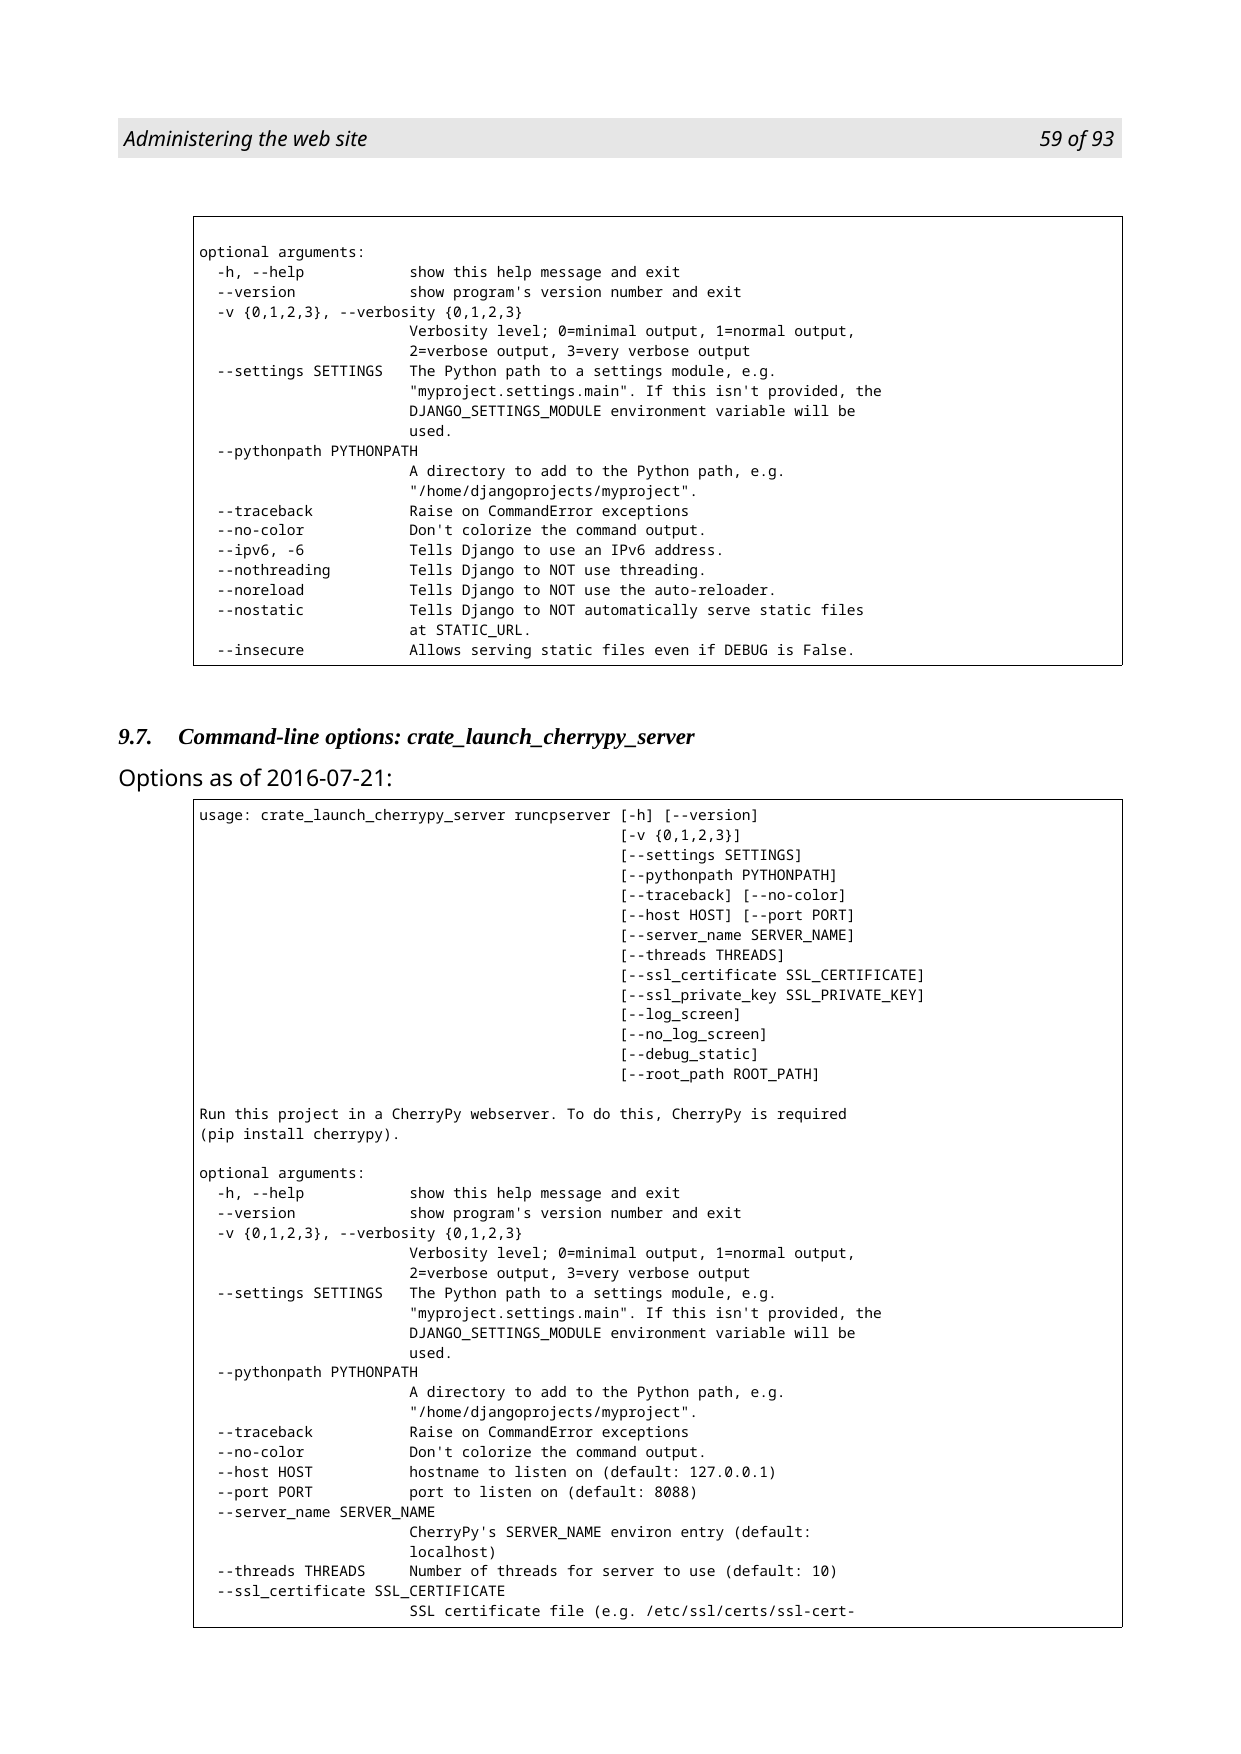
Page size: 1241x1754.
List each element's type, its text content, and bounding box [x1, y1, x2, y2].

table_header optional arguments: -h, --help show this help message and exit --version show program's version number and exit -v {0,1,2,3}, --verbosity {0,1,2,3} Verbosity level; 0=minimal output, 1=normal output, 2=verbose output, 3=very verbose output --settings SETTINGS The Python path to a settings module, e.g. "myproject.settings.main". If this isn't provided, the DJANGO_SETTINGS_MODULE environment variable will be used. --pythonpath PYTHONPATH A directory to add to the Python path, e.g. "/home/djangoprojects/myproject". --traceback Raise on CommandError exceptions --no-color Don't colorize the command output. --ipv6, -6 Tells Django to use an IPv6 address. --nothreading Tells Django to NOT use threading. --noreload Tells Django to NOT use the auto-reloader. --nostatic Tells Django to NOT automatically serve static files at STATIC_URL. --insecure Allows serving static files even if DEBUG is False. [194, 217, 1122, 665]
text Options as of 2016-07-21: [118, 762, 1122, 793]
table_header usage: crate_launch_cherrypy_server runcpserver [-h] [--version] [-v {0,1,2,3}] [--settings SETTINGS] [--pythonpath PYTHONPATH] [--traceback] [--no-color] [--host HOST] [--port PORT] [--server_name SERVER_NAME] [--threads THREADS] [--ssl_certificate SSL_CERTIFICATE] [--ssl_private_key SSL_PRIVATE_KEY] [--log_screen] [--no_log_screen] [--debug_static] [--root_path ROOT_PATH] Run this project in a CherryPy webserver. To do this, CherryPy is required (pip install cherrypy). optional arguments: -h, --help show this help message and exit --version show program's version number and exit -v {0,1,2,3}, --verbosity {0,1,2,3} Verbosity level; 0=minimal output, 1=normal output, 2=verbose output, 3=very verbose output --settings SETTINGS The Python path to a settings module, e.g. "myproject.settings.main". If this isn't provided, the DJANGO_SETTINGS_MODULE environment variable will be used. --pythonpath PYTHONPATH A directory to add to the Python path, e.g. "/home/djangoprojects/myproject". --traceback Raise on CommandError exceptions --no-color Don't colorize the command output. --host HOST hostname to listen on (default: 127.0.0.1) --port PORT port to listen on (default: 8088) --server_name SERVER_NAME CherryPy's SERVER_NAME environ entry (default: localhost) --threads THREADS Number of threads for server to use (default: 10) --ssl_certificate SSL_CERTIFICATE SSL certificate file (e.g. /etc/ssl/certs/ssl-cert- [194, 800, 1122, 1627]
subtitle Command-line options: crate_launch_cherrypy_server [118, 723, 1122, 750]
